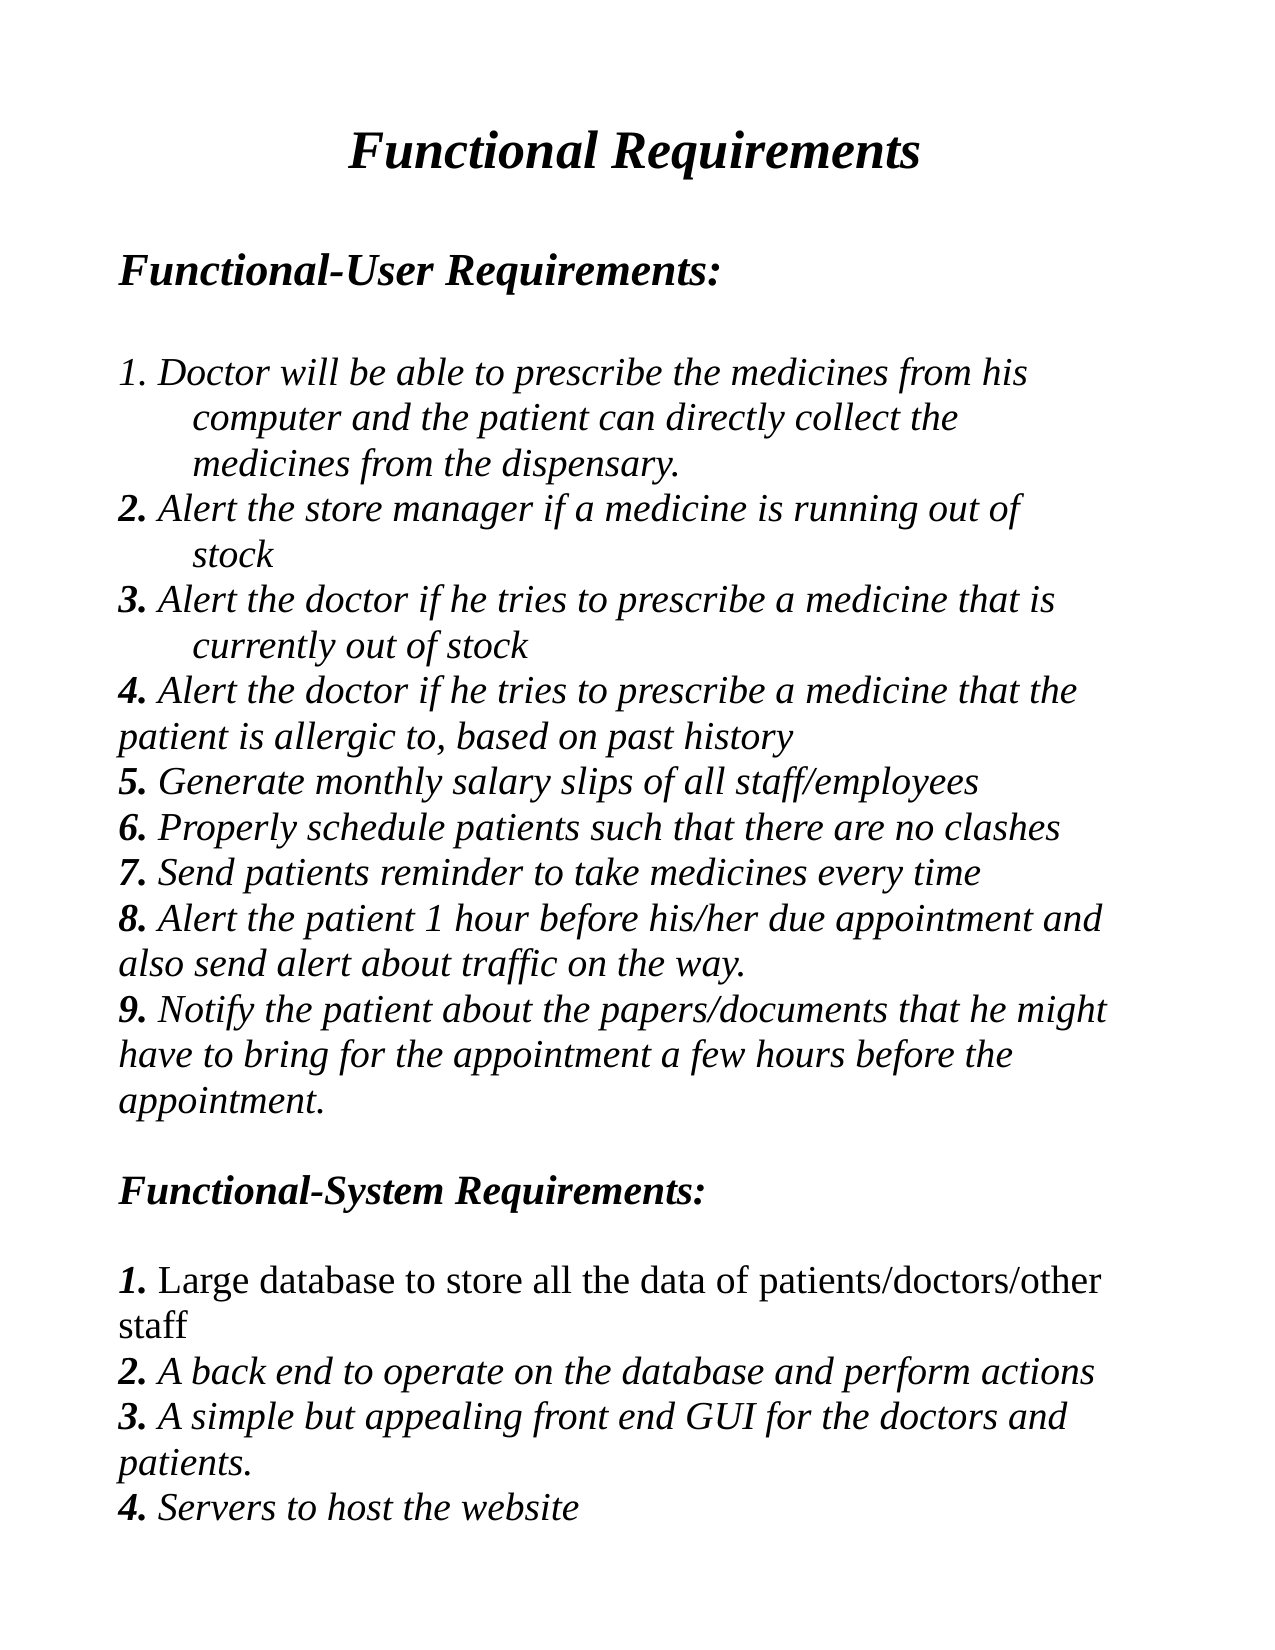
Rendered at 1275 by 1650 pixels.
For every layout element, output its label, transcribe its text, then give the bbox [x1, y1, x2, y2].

text 1. Doctor will be able to prescribe the medicines from his computer and the patient can directly collect the medicines from the dispensary. [118, 348, 1157, 485]
text 2. A back end to operate on the database and perform actions [118, 1347, 1157, 1393]
text 7. Send patients reminder to take medicines every time [118, 849, 1157, 894]
text 8. Alert the patient 1 hour before his/her due appointment and also send alert about traffic on the way. [118, 894, 1157, 985]
text 6. Properly schedule patients such that there are no clashes [118, 803, 1157, 849]
text 3. Alert the doctor if he tries to prescribe a medicine that is currently out of stock [118, 576, 1157, 667]
text 2. Alert the store manager if a medicine is running out of stock [118, 485, 1157, 576]
text 4. Servers to host the website [118, 1484, 1157, 1529]
text 9. Notify the patient about the papers/documents that he might have to bring for the appointment a few hours before the appointment. [118, 985, 1157, 1122]
text 4. Alert the doctor if he tries to prescribe a medicine that the patient is allergic to, based on past history [118, 667, 1157, 758]
text Functional-System Requirements: [118, 1165, 1157, 1213]
text 3. A simple but appealing front end GUI for the doctors and patients. [118, 1393, 1157, 1484]
text Functional-User Requirements: [118, 243, 1157, 295]
text Functional Requirements [118, 118, 1157, 180]
text 1. Large database to store all the data of patients/doctors/other staff [118, 1256, 1157, 1347]
text 5. Generate monthly salary slips of all staff/employees [118, 758, 1157, 803]
